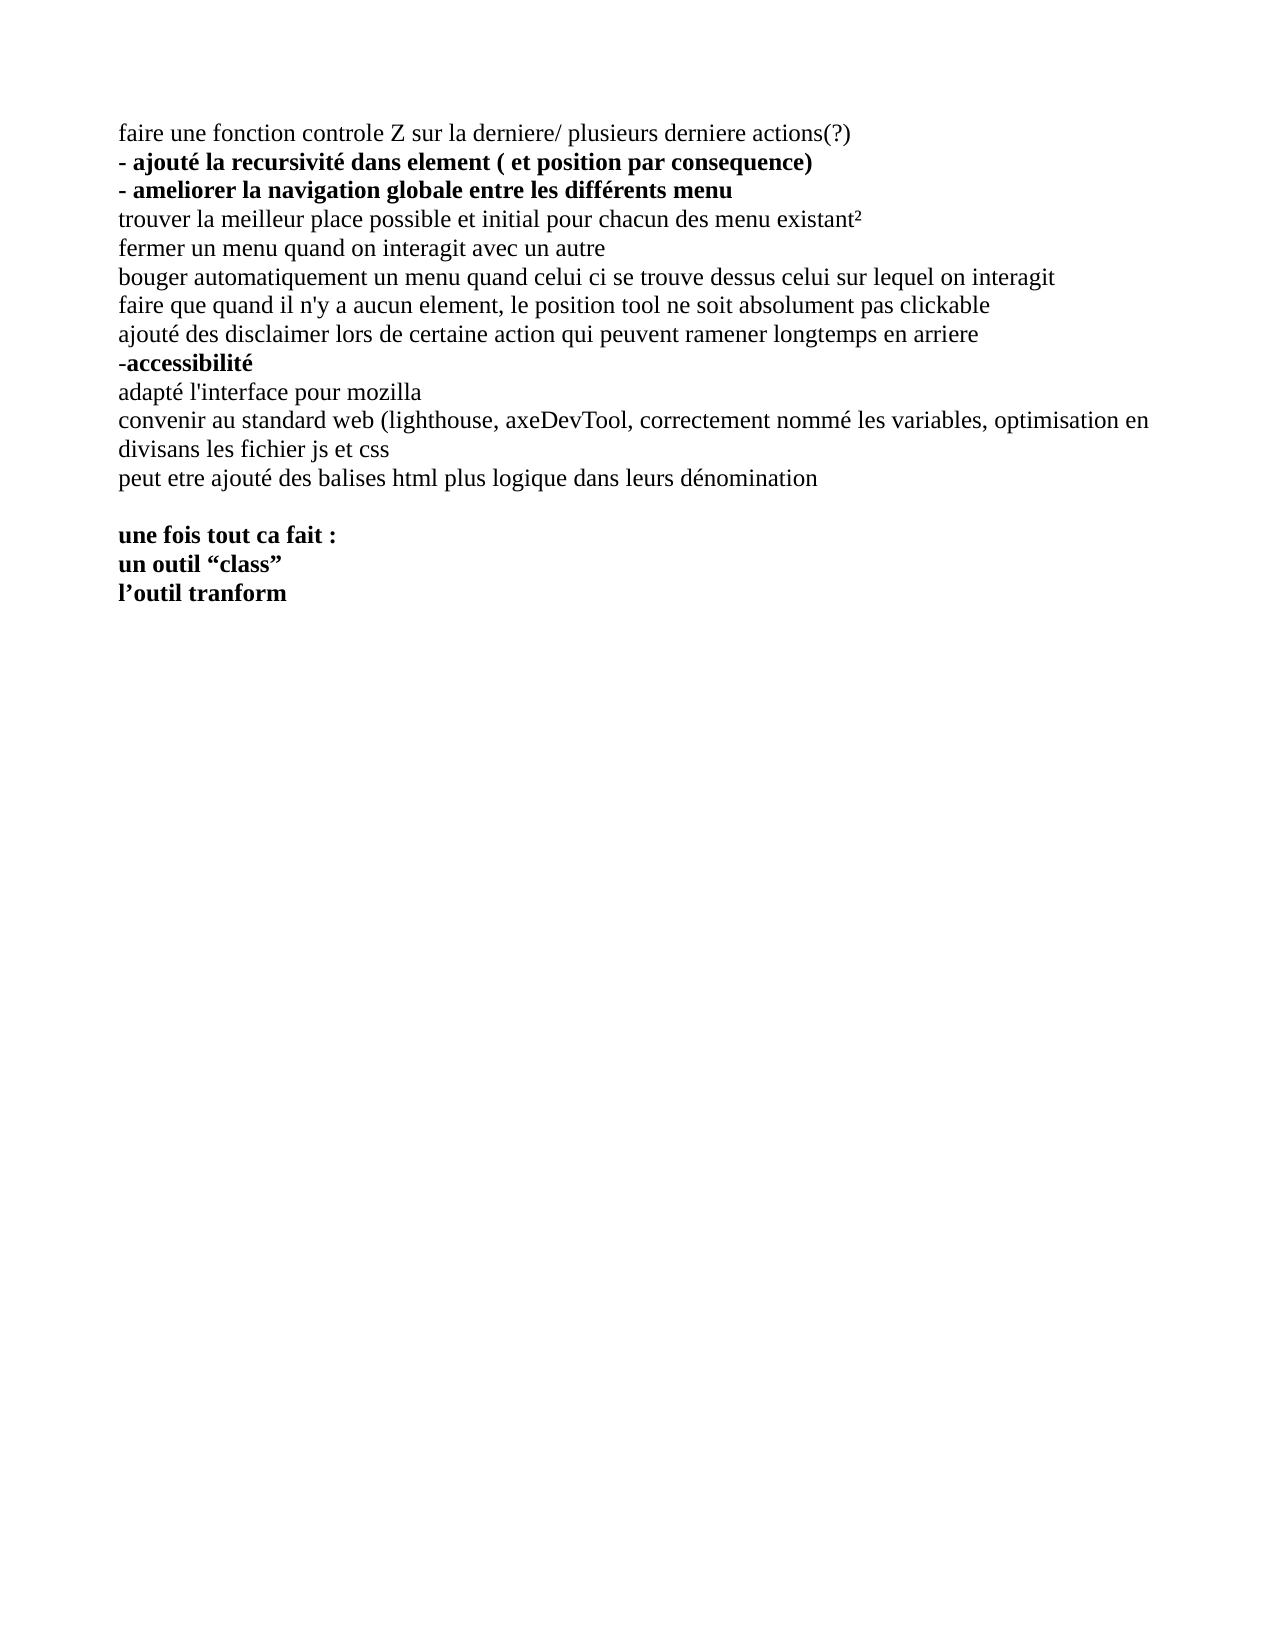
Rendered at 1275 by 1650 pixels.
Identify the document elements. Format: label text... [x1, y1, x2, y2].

text faire que quand il n'y a aucun element, le position tool ne soit absolument pas clickable [118, 291, 1157, 319]
text trouver la meilleur place possible et initial pour chacun des menu existant² [118, 204, 1157, 233]
text - ajouté la recursivité dans element ( et position par consequence) [118, 147, 1157, 176]
text faire une fonction controle Z sur la derniere/ plusieurs derniere actions(?) [118, 118, 1157, 147]
text l’outil tranform [118, 578, 1157, 607]
text - ameliorer la navigation globale entre les différents menu [118, 176, 1157, 204]
text -accessibilité [118, 348, 1157, 377]
text adapté l'interface pour mozilla [118, 377, 1157, 406]
text peut etre ajouté des balises html plus logique dans leurs dénomination [118, 463, 1157, 492]
text une fois tout ca fait : [118, 521, 1157, 549]
text ajouté des disclaimer lors de certaine action qui peuvent ramener longtemps en arriere [118, 319, 1157, 348]
text un outil “class” [118, 549, 1157, 578]
text bouger automatiquement un menu quand celui ci se trouve dessus celui sur lequel on interagit [118, 262, 1157, 291]
text fermer un menu quand on interagit avec un autre [118, 233, 1157, 262]
text convenir au standard web (lighthouse, axeDevTool, correctement nommé les variables, optimisation en divisans les fichier js et css [118, 406, 1157, 463]
